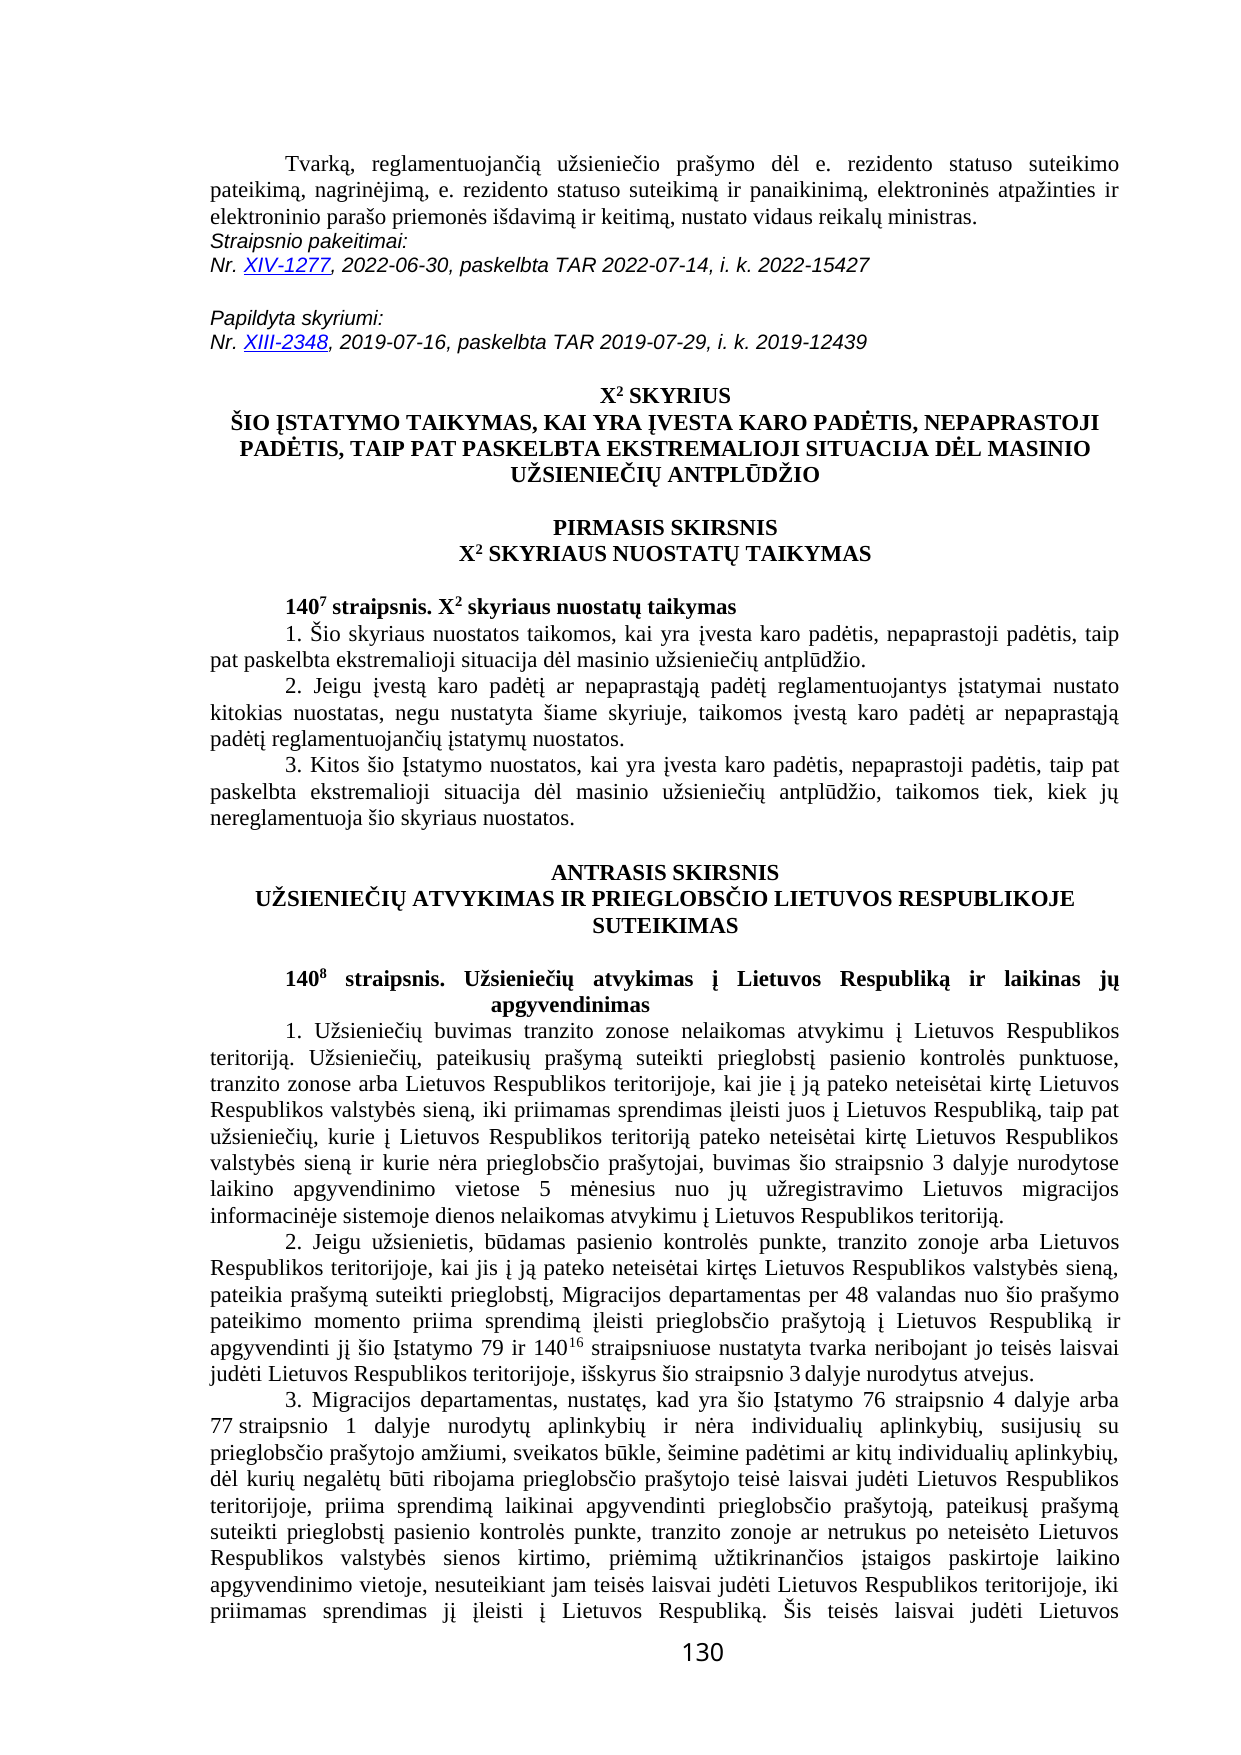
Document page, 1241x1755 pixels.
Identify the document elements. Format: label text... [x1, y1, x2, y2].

text 3. Kitos šio Įstatymo nuostatos, kai yra įvesta karo padėtis, nepaprastoji padėtis, taip pat paskelbta ekstremalioji situacija dėl masinio užsieniečių antplūdžio, taikomos tiek, kiek jų nereglamentuoja šio skyriaus nuostatos. [210, 751, 1120, 830]
text 3. Migracijos departamentas, nustatęs, kad yra šio Įstatymo 76 straipsnio 4 dalyje arba 77 straipsnio 1 dalyje nurodytų aplinkybių ir nėra individualių aplinkybių, susijusių su prieglobsčio prašytojo amžiumi, sveikatos būkle, šeimine padėtimi ar kitų individualių aplinkybių, dėl kurių negalėtų būti ribojama prieglobsčio prašytojo teisė laisvai judėti Lietuvos Respublikos teritorijoje, priima sprendimą laikinai apgyvendinti prieglobsčio prašytoją, pateikusį prašymą suteikti prieglobstį pasienio kontrolės punkte, tranzito zonoje ar netrukus po neteisėto Lietuvos Respublikos valstybės sienos kirtimo, priėmimą užtikrinančios įstaigos paskirtoje laikino apgyvendinimo vietoje, nesuteikiant jam teisės laisvai judėti Lietuvos Respublikos teritorijoje, iki priimamas sprendimas jį įleisti į Lietuvos Respubliką. Šis teisės laisvai judėti Lietuvos [210, 1386, 1120, 1623]
text PIRMASIS SKIRSNIS [210, 514, 1120, 541]
text 1. Užsieniečių buvimas tranzito zonose nelaikomas atvykimu į Lietuvos Respublikos teritoriją. Užsieniečių, pateikusių prašymą suteikti prieglobstį pasienio kontrolės punktuose, tranzito zonose arba Lietuvos Respublikos teritorijoje, kai jie į ją pateko neteisėtai kirtę Lietuvos Respublikos valstybės sieną, iki priimamas sprendimas įleisti juos į Lietuvos Respubliką, taip pat užsieniečių, kurie į Lietuvos Respublikos teritoriją pateko neteisėtai kirtę Lietuvos Respublikos valstybės sieną ir kurie nėra prieglobsčio prašytojai, buvimas šio straipsnio 3 dalyje nurodytose laikino apgyvendinimo vietose 5 mėnesius nuo jų užregistravimo Lietuvos migracijos informacinėje sistemoje dienos nelaikomas atvykimu į Lietuvos Respublikos teritoriją. [210, 1017, 1120, 1228]
text 1407 straipsnis. X2 skyriaus nuostatų taikymas [210, 593, 1120, 619]
text ŠIO ĮSTATYMO TAIKYMAS, KAI YRA ĮVESTA KARO PADĖTIS, NEPAPRASTOJI PADĖTIS, TAIP PAT PASKELBTA EKSTREMALIOJI SITUACIJA DĖL MASINIO UŽSIENIEČIŲ ANTPLŪDŽIO [210, 409, 1120, 488]
text 1. Šio skyriaus nuostatos taikomos, kai yra įvesta karo padėtis, nepaprastoji padėtis, taip pat paskelbta ekstremalioji situacija dėl masinio užsieniečių antplūdžio. [210, 619, 1120, 672]
text ANTRASIS SKIRSNIS [210, 859, 1120, 886]
text X2 SKYRIAUS NUOSTATŲ TAIKYMAS [210, 541, 1120, 567]
text 2. Jeigu įvestą karo padėtį ar nepaprastąją padėtį reglamentuojantys įstatymai nustato kitokias nuostatas, negu nustatyta šiame skyriuje, taikomos įvestą karo padėtį ar nepaprastąją padėtį reglamentuojančių įstatymų nuostatos. [210, 672, 1120, 751]
text Papildyta skyriumi: [210, 306, 1120, 330]
text X2 SKYRIUS [210, 382, 1120, 409]
text Tvarką, reglamentuojančią užsieniečio prašymo dėl e. rezidento statuso suteikimo pateikimą, nagrinėjimą, e. rezidento statuso suteikimą ir panaikinimą, elektroninės atpažinties ir elektroninio parašo priemonės išdavimą ir keitimą, nustato vidaus reikalų ministras. [210, 150, 1120, 229]
text 1408 straipsnis. Užsieniečių atvykimas į Lietuvos Respubliką ir laikinas jų apgyvendinimas [285, 964, 1120, 1017]
text UŽSIENIEČIŲ ATVYKIMAS IR PRIEGLOBSČIO LIETUVOS RESPUBLIKOJE SUTEIKIMAS [210, 886, 1120, 938]
text Nr. XIII-2348, 2019-07-16, paskelbta TAR 2019-07-29, i. k. 2019-12439 [210, 330, 1120, 354]
text Nr. XIV-1277, 2022-06-30, paskelbta TAR 2022-07-14, i. k. 2022-15427 [210, 253, 1120, 277]
text Straipsnio pakeitimai: [210, 229, 1120, 253]
text 2. Jeigu užsienietis, būdamas pasienio kontrolės punkte, tranzito zonoje arba Lietuvos Respublikos teritorijoje, kai jis į ją pateko neteisėtai kirtęs Lietuvos Respublikos valstybės sieną, pateikia prašymą suteikti prieglobstį, Migracijos departamentas per 48 valandas nuo šio prašymo pateikimo momento priima sprendimą įleisti prieglobsčio prašytoją į Lietuvos Respubliką ir apgyvendinti jį šio Įstatymo 79 ir 14016 straipsniuose nustatyta tvarka neribojant jo teisės laisvai judėti Lietuvos Respublikos teritorijoje, išskyrus šio straipsnio 3 dalyje nurodytus atvejus. [210, 1228, 1120, 1386]
